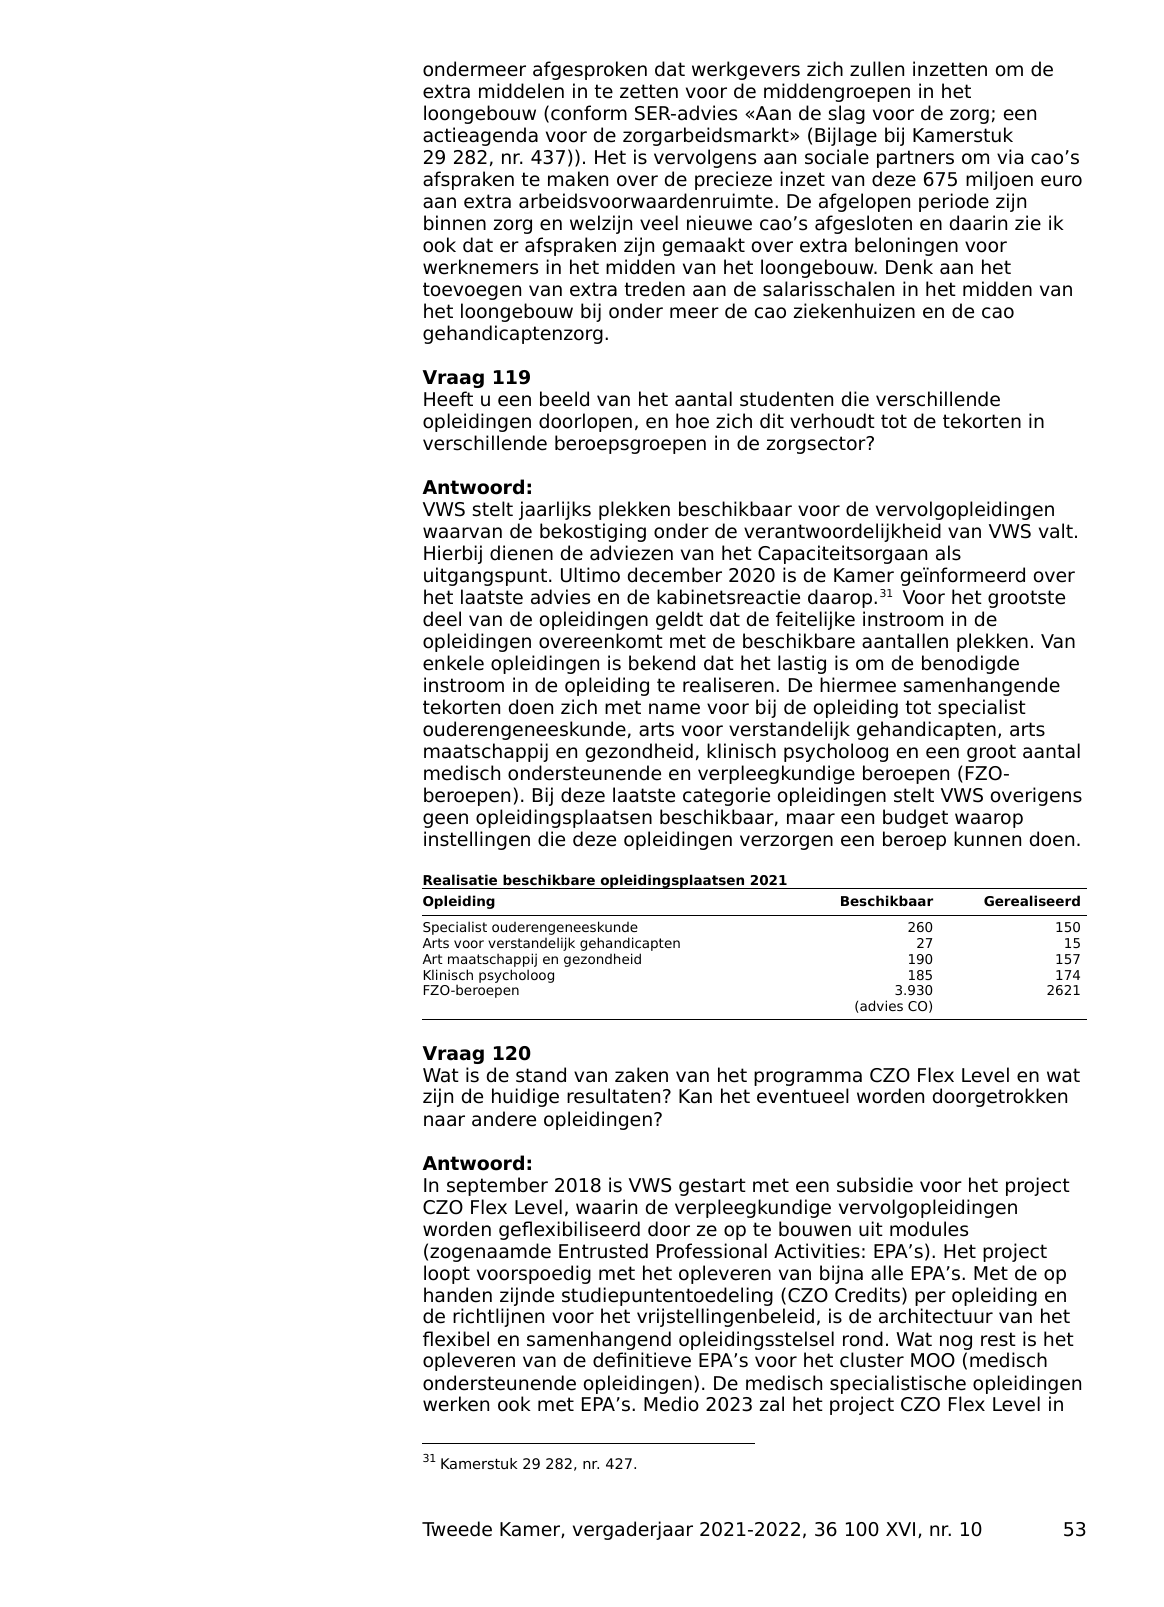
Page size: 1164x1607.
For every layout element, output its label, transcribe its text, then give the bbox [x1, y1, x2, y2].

table_cell 174 [939, 968, 1087, 983]
table_cell 190 [791, 952, 939, 967]
table_cell 15 [939, 936, 1087, 952]
table_cell FZO-beroepen [422, 983, 791, 1019]
table_cell Arts voor verstandelijk gehandicapten [422, 936, 791, 952]
table_cell 2621 [939, 983, 1087, 1019]
text VWS stelt jaarlijks plekken beschikbaar voor de vervolgopleidingen waarvan de bekostiging onder de verantwoordelijkheid van VWS valt. Hierbij dienen de adviezen van het Capaciteitsorgaan als uitgangspunt. Ultimo december 2020 is de Kamer geïnformeerd over het laatste advies en de kabinetsreactie daarop. Voor het grootste deel van de opleidingen geldt dat de feitelijke instroom in de opleidingen overeenkomt met de beschikbare aantallen plekken. Van enkele opleidingen is bekend dat het lastig is om de benodigde instroom in de opleiding te realiseren. De hiermee samenhangende tekorten doen zich met name voor bij de opleiding tot specialist ouderengeneeskunde, arts voor verstandelijk gehandicapten, arts maatschappij en gezondheid, klinisch psycholoog en een groot aantal medisch ondersteunende en verpleegkundige beroepen (FZO-beroepen). Bij deze laatste categorie opleidingen stelt VWS overigens geen opleidingsplaatsen beschikbaar, maar een budget waarop instellingen die deze opleidingen verzorgen een beroep kunnen doen. [422, 499, 1087, 851]
table_cell 3.930 (advies CO) [791, 983, 939, 1019]
table_cell 185 [791, 968, 939, 983]
subtitle Vraag 119 [422, 367, 1087, 389]
table_cell Specialist ouderengeneeskunde [422, 916, 791, 936]
table_cell Beschikbaar [791, 889, 939, 914]
text Wat is de stand van zaken van het programma CZO Flex Level en wat zijn de huidige resultaten? Kan het eventueel worden doorgetrokken naar andere opleidingen? [422, 1064, 1087, 1130]
subtitle Vraag 120 [422, 1042, 1087, 1064]
table_cell Opleiding [422, 889, 791, 914]
text ondermeer afgesproken dat werkgevers zich zullen inzetten om de extra middelen in te zetten voor de middengroepen in het loongebouw (conform SER-advies «Aan de slag voor de zorg; een actieagenda voor de zorgarbeidsmarkt» (Bijlage bij Kamerstuk 29 282, nr. 437)). Het is vervolgens aan sociale partners om via cao’s afspraken te maken over de precieze inzet van deze 675 miljoen euro aan extra arbeidsvoorwaardenruimte. De afgelopen periode zijn binnen zorg en welzijn veel nieuwe cao’s afgesloten en daarin zie ik ook dat er afspraken zijn gemaakt over extra beloningen voor werknemers in het midden van het loongebouw. Denk aan het toevoegen van extra treden aan de salarisschalen in het midden van het loongebouw bij onder meer de cao ziekenhuizen en de cao gehandicaptenzorg. [422, 59, 1087, 345]
table_cell Gerealiseerd [939, 889, 1087, 914]
subtitle Antwoord: [422, 477, 1087, 499]
table_cell Art maatschappij en gezondheid [422, 952, 791, 967]
table_cell 27 [791, 936, 939, 952]
table_cell 260 [791, 916, 939, 936]
subtitle Antwoord: [422, 1153, 1087, 1174]
table_header Realisatie beschikbare opleidingsplaatsen 2021 [422, 873, 1087, 888]
text Heeft u een beeld van het aantal studenten die verschillende opleidingen doorlopen, en hoe zich dit verhoudt tot de tekorten in verschillende beroepsgroepen in de zorgsector? [422, 389, 1087, 455]
table_cell 150 [939, 916, 1087, 936]
table_cell 157 [939, 952, 1087, 967]
text In september 2018 is VWS gestart met een subsidie voor het project CZO Flex Level, waarin de verpleegkundige vervolgopleidingen worden geflexibiliseerd door ze op te bouwen uit modules (zogenaamde Entrusted Professional Activities: EPA’s). Het project loopt voorspoedig met het opleveren van bijna alle EPA’s. Met de op handen zijnde studiepuntentoedeling (CZO Credits) per opleiding en de richtlijnen voor het vrijstellingenbeleid, is de architectuur van het flexibel en samenhangend opleidingsstelsel rond. Wat nog rest is het opleveren van de definitieve EPA’s voor het cluster MOO (medisch ondersteunende opleidingen). De medisch specialistische opleidingen werken ook met EPA’s. Medio 2023 zal het project CZO Flex Level in [422, 1174, 1087, 1416]
text Kamerstuk 29 282, nr. 427. [422, 1452, 1087, 1474]
table_cell Klinisch psycholoog [422, 968, 791, 983]
